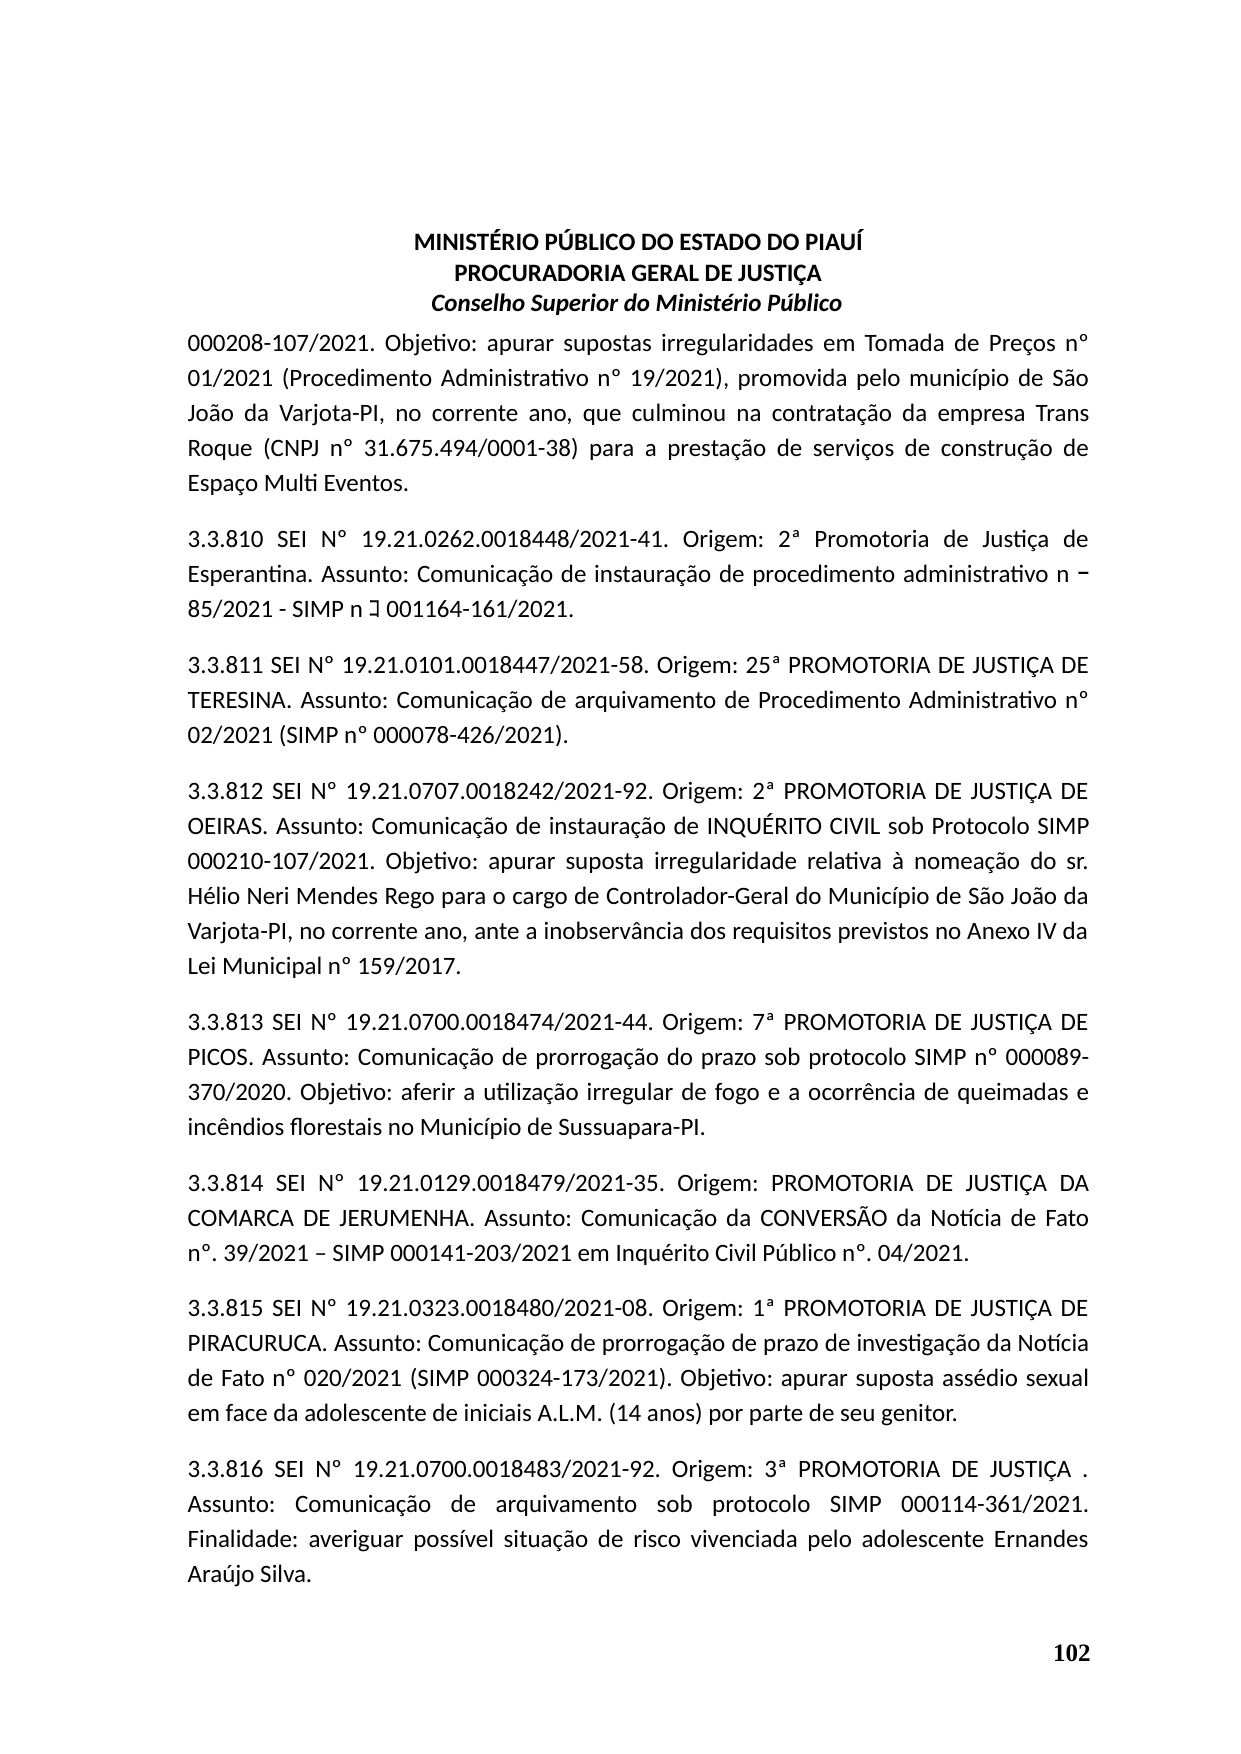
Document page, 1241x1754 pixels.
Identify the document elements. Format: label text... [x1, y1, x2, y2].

text 3.3.812 SEI Nº 19.21.0707.0018242/2021-92. Origem: 2ª PROMOTORIA DE JUSTIÇA DE OEIRAS. Assunto: Comunicação de instauração de INQUÉRITO CIVIL sob Protocolo SIMP 000210-107/2021. Objetivo: apurar suposta irregularidade relativa à nomeação do sr. Hélio Neri Mendes Rego para o cargo de Controlador-Geral do Município de São João da Varjota-PI, no corrente ano, ante a inobservância dos requisitos previstos no Anexo IV da Lei Municipal nº 159/2017. [187, 775, 1090, 981]
text 3.3.814 SEI Nº 19.21.0129.0018479/2021-35. Origem: PROMOTORIA DE JUSTIÇA DA COMARCA DE JERUMENHA. Assunto: Comunicação da CONVERSÃO da Notícia de Fato nº. 39/2021 – SIMP 000141-203/2021 em Inquérito Civil Público nº. 04/2021. [187, 1167, 1090, 1267]
text 3.3.816 SEI Nº 19.21.0700.0018483/2021-92. Origem: 3ª PROMOTORIA DE JUSTIÇA . Assunto: Comunicação de arquivamento sob protocolo SIMP 000114-361/2021. Finalidade: averiguar possível situação de risco vivenciada pelo adolescente Ernandes Araújo Silva. [187, 1453, 1090, 1589]
text 3.3.811 SEI Nº 19.21.0101.0018447/2021-58. Origem: 25ª PROMOTORIA DE JUSTIÇA DE TERESINA. Assunto: Comunicação de arquivamento de Procedimento Administrativo nº 02/2021 (SIMP nº 000078-426/2021). [187, 649, 1090, 750]
text 3.3.815 SEI Nº 19.21.0323.0018480/2021-08. Origem: 1ª PROMOTORIA DE JUSTIÇA DE PIRACURUCA. Assunto: Comunicação de prorrogação de prazo de investigação da Notícia de Fato nº 020/2021 (SIMP 000324-173/2021). Objetivo: apurar suposta assédio sexual em face da adolescente de iniciais A.L.M. (14 anos) por parte de seu genitor. [187, 1292, 1090, 1428]
text 000208-107/2021. Objetivo: apurar supostas irregularidades em Tomada de Preços nº 01/2021 (Procedimento Administrativo nº 19/2021), promovida pelo município de São João da Varjota-PI, no corrente ano, que culminou na contratação da empresa Trans Roque (CNPJ nº 31.675.494/0001-38) para a prestação de serviços de construção de Espaço Multi Eventos. [187, 327, 1090, 498]
text 3.3.810 SEI Nº 19.21.0262.0018448/2021-41. Origem: 2ª Promotoria de Justiça de Esperantina. Assunto: Comunicação de instauração de procedimento administrativo nｰ 85/2021 - SIMP nｺ 001164-161/2021. [187, 523, 1090, 624]
text 3.3.813 SEI Nº 19.21.0700.0018474/2021-44. Origem: 7ª PROMOTORIA DE JUSTIÇA DE PICOS. Assunto: Comunicação de prorrogação do prazo sob protocolo SIMP nº 000089-370/2020. Objetivo: aferir a utilização irregular de fogo e a ocorrência de queimadas e incêndios florestais no Município de Sussuapara-PI. [187, 1006, 1090, 1141]
